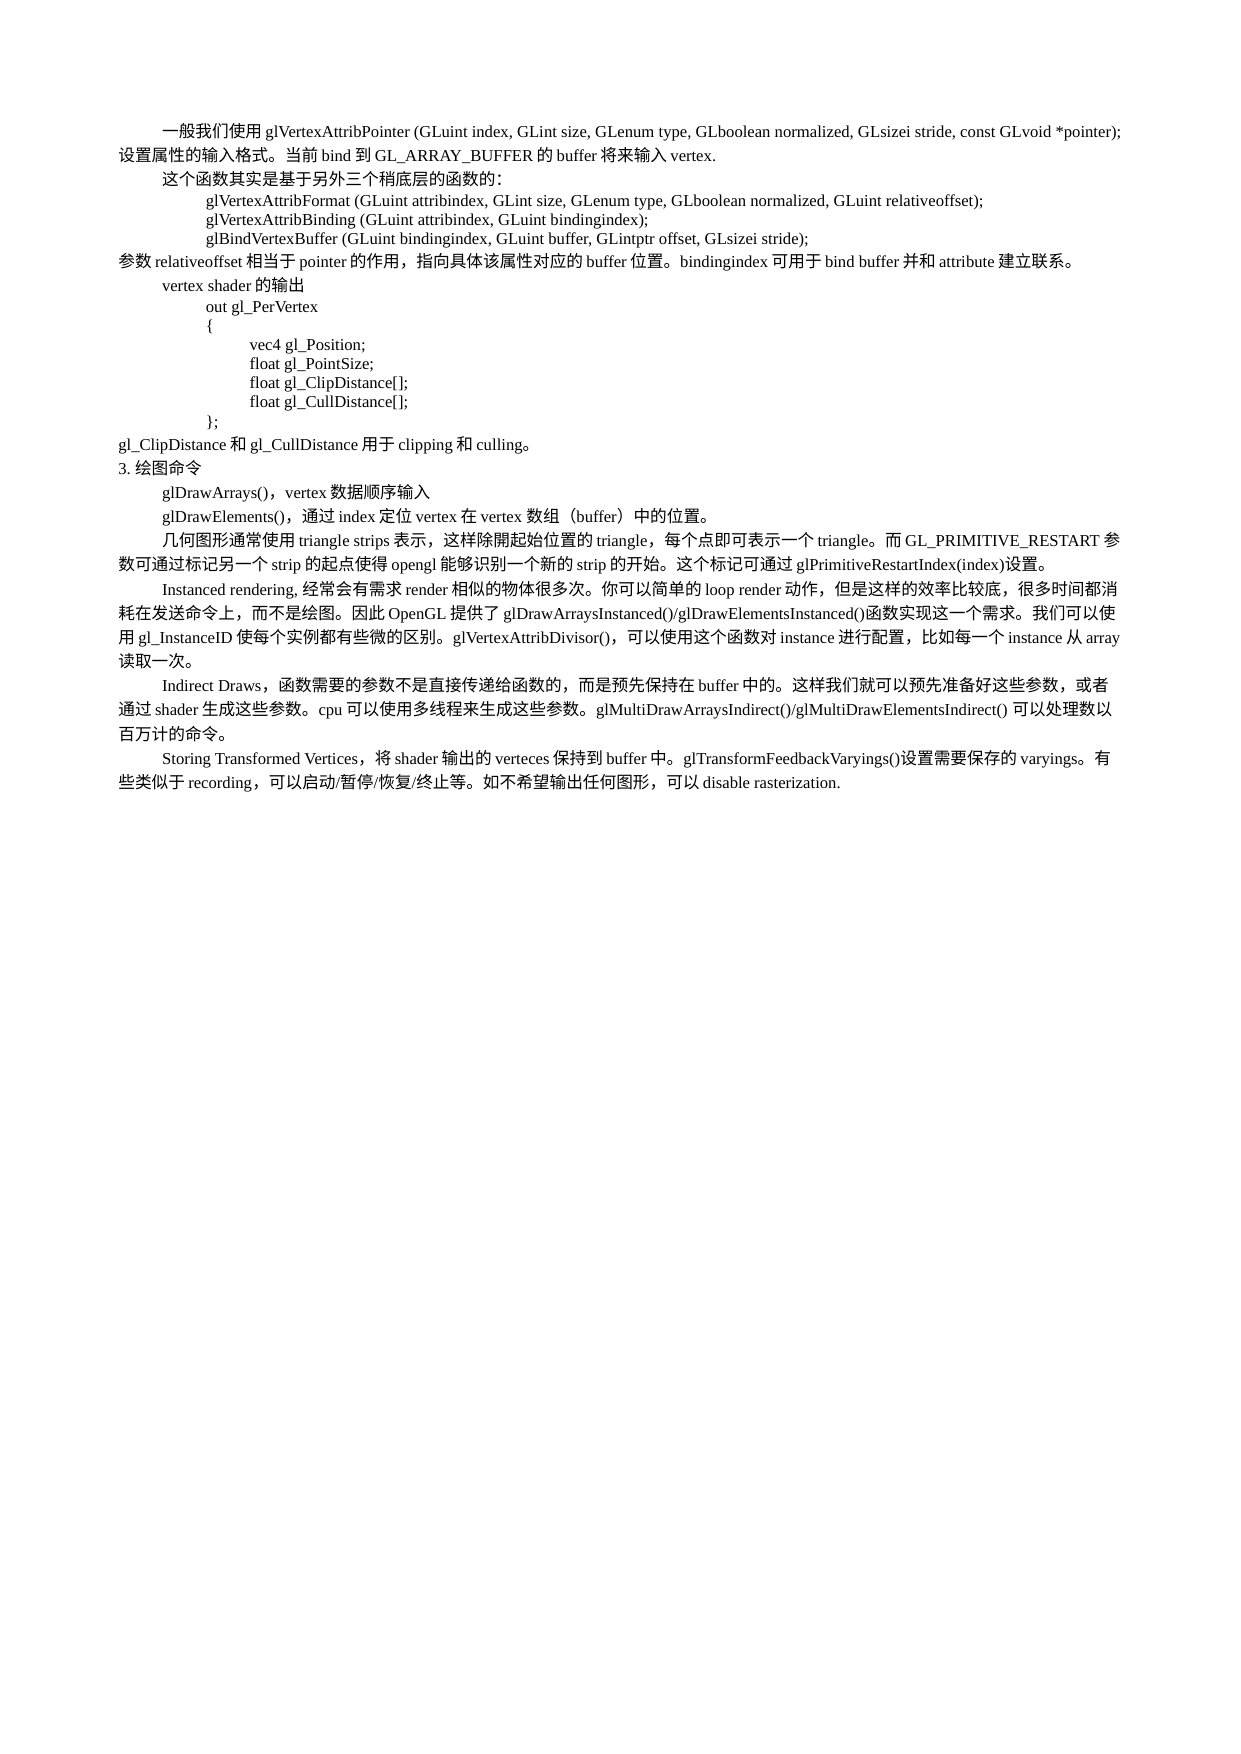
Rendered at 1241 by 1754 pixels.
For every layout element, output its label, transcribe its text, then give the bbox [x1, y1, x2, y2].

text glDrawArrays()，vertex数据顺序输入 [118, 479, 1122, 503]
text 几何图形通常使用triangle strips表示，这样除開起始位置的triangle，每个点即可表示一个triangle。而GL_PRIMITIVE_RESTART参数可通过标记另一个strip的起点使得opengl能够识别一个新的strip的开始。这个标记可通过glPrimitiveRestartIndex(index)设置。 [118, 527, 1122, 576]
text float gl_ClipDistance[]; [118, 373, 1122, 392]
text 参数relativeoffset相当于pointer的作用，指向具体该属性对应的buffer位置。bindingindex可用于bind buffer并和attribute建立联系。 [118, 248, 1122, 272]
text 这个函数其实是基于另外三个稍底层的函数的： [118, 166, 1122, 191]
text { [118, 316, 1122, 335]
text out gl_PerVertex [118, 296, 1122, 316]
text Indirect Draws，函数需要的参数不是直接传递给函数的，而是预先保持在buffer中的。这样我们就可以预先准备好这些参数，或者通过shader生成这些参数。cpu可以使用多线程来生成这些参数。glMultiDrawArraysIndirect()/glMultiDrawElementsIndirect() 可以处理数以百万计的命令。 [118, 672, 1122, 745]
text glDrawElements()，通过index定位vertex在vertex 数组（buffer）中的位置。 [118, 503, 1122, 527]
text vertex shader的输出 [118, 272, 1122, 296]
text }; [118, 411, 1122, 431]
text glBindVertexBuffer (GLuint bindingindex, GLuint buffer, GLintptr offset, GLsizei stride); [118, 229, 1122, 248]
text gl_ClipDistance和gl_CullDistance用于clipping和culling。 [118, 431, 1122, 455]
text Storing Transformed Vertices，将shader输出的verteces保持到buffer中。glTransformFeedbackVaryings()设置需要保存的varyings。有些类似于recording，可以启动/暂停/恢复/终止等。如不希望输出任何图形，可以disable rasterization. [118, 745, 1122, 793]
text float gl_PointSize; [118, 354, 1122, 373]
text glVertexAttribFormat (GLuint attribindex, GLint size, GLenum type, GLboolean normalized, GLuint relativeoffset); [118, 191, 1122, 210]
text vec4 gl_Position; [118, 335, 1122, 354]
text glVertexAttribBinding (GLuint attribindex, GLuint bindingindex); [118, 210, 1122, 229]
text 一般我们使用glVertexAttribPointer (GLuint index, GLint size, GLenum type, GLboolean normalized, GLsizei stride, const GLvoid *pointer);设置属性的输入格式。当前bind到GL_ARRAY_BUFFER的buffer将来输入vertex. [118, 118, 1122, 166]
text Instanced rendering, 经常会有需求render相似的物体很多次。你可以简单的loop render动作，但是这样的效率比较底，很多时间都消耗在发送命令上，而不是绘图。因此OpenGL提供了glDrawArraysInstanced()/glDrawElementsInstanced()函数实现这一个需求。我们可以使用gl_InstanceID使每个实例都有些微的区别。glVertexAttribDivisor()，可以使用这个函数对instance进行配置，比如每一个instance从array读取一次。 [118, 576, 1122, 672]
text float gl_CullDistance[]; [118, 392, 1122, 411]
text 3. 绘图命令 [118, 455, 1122, 479]
